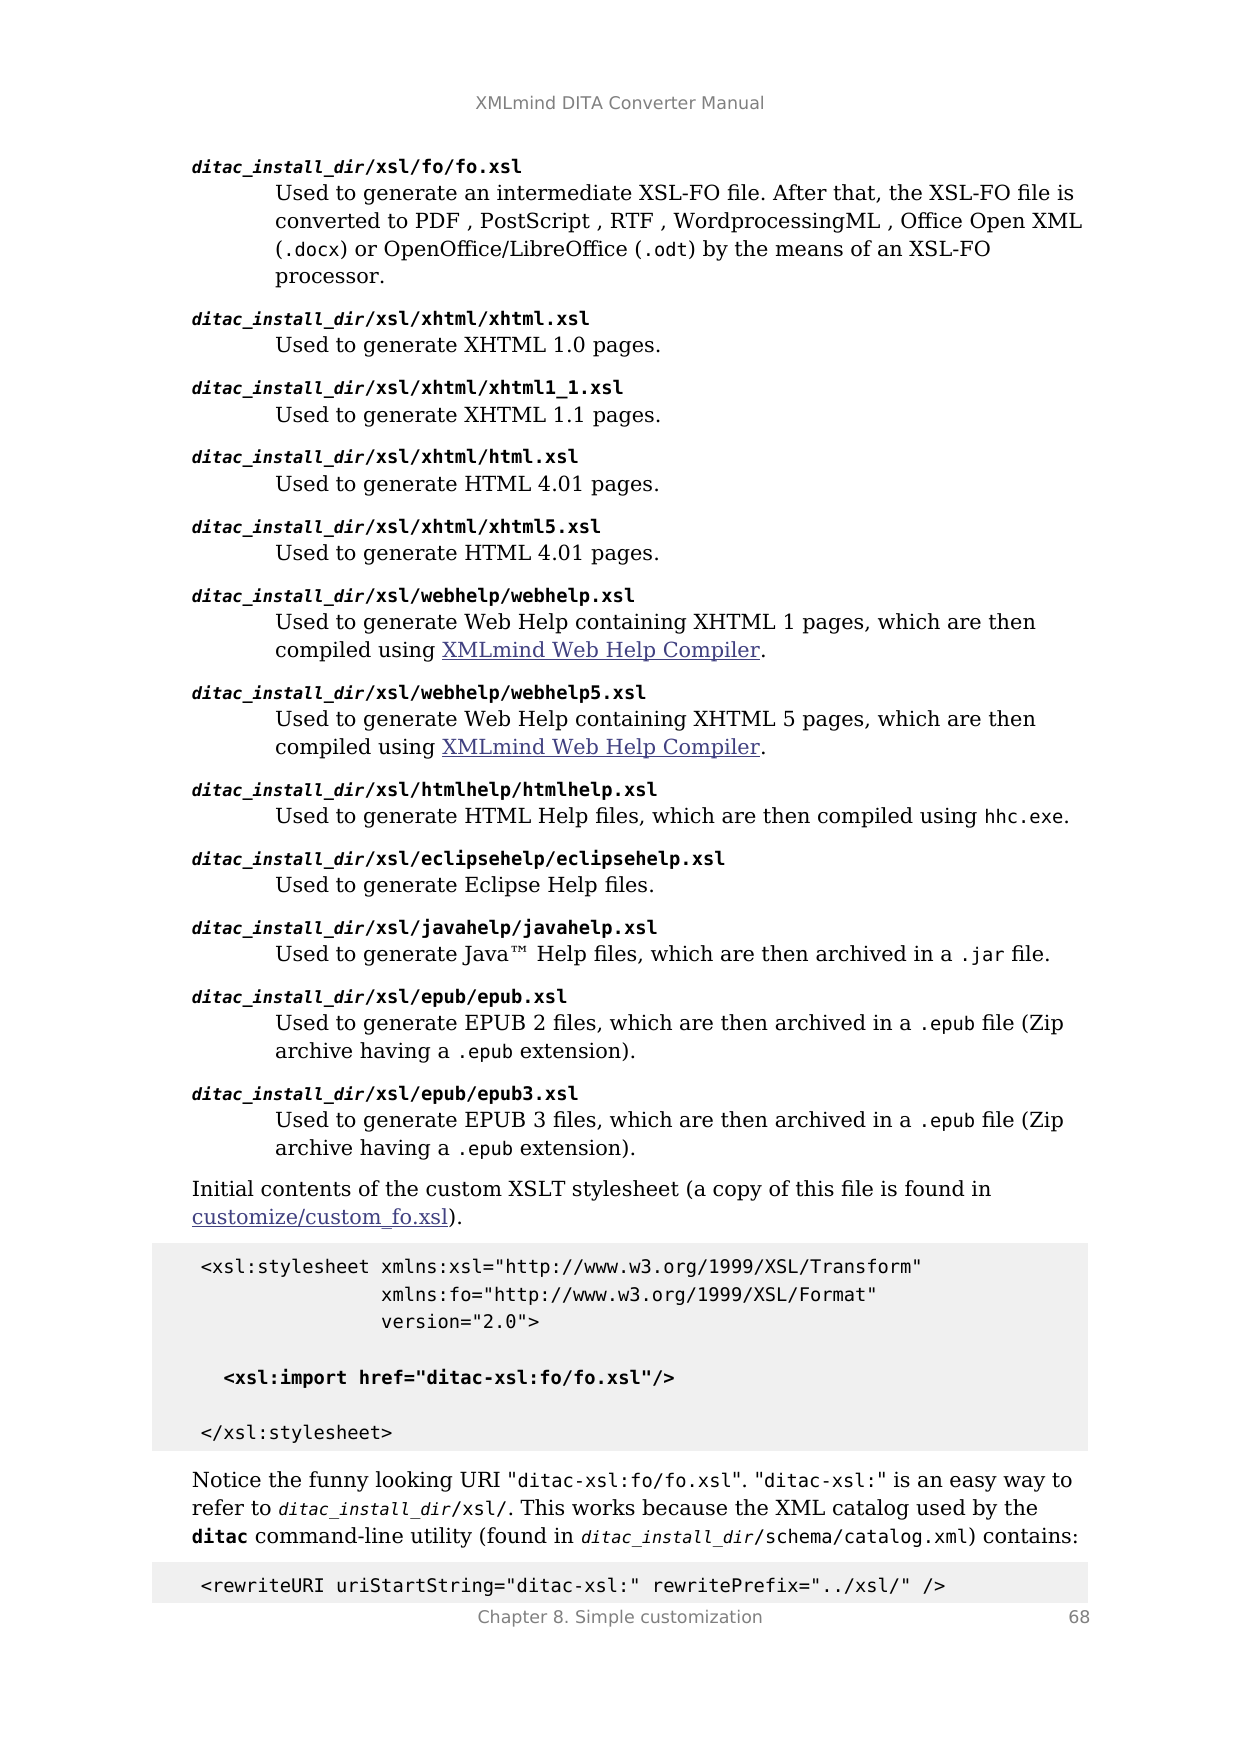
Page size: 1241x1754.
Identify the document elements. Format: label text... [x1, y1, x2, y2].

list Used to generate EPUB 2 files, which are then archived in a .epub file (Zip archive having a .epub extension). [233, 1008, 1090, 1063]
list Notice the funny looking URI "ditac-xsl:fo/fo.xsl". "ditac-xsl:" is an easy way to refer to ditac_install_dir/xsl/. This works because the XML catalog used by the ditac command-line utility (found in ditac_install_dir/schema/catalog.xml) contains: [150, 1465, 1090, 1548]
list ditac_install_dir/xsl/fo/fo.xsl [150, 150, 1090, 178]
list ditac_install_dir/xsl/xhtml/xhtml.xsl [150, 302, 1090, 330]
list ditac_install_dir/xsl/htmlhelp/htmlhelp.xsl [150, 773, 1090, 800]
list Used to generate Java™ Help files, which are then archived in a .jar file. [233, 939, 1090, 966]
list ditac_install_dir/xsl/javahelp/javahelp.xsl [150, 911, 1090, 939]
list Used to generate HTML 4.01 pages. [233, 537, 1090, 565]
list ditac_install_dir/xsl/xhtml/xhtml5.xsl [150, 510, 1090, 537]
list ditac_install_dir/xsl/epub/epub.xsl [150, 980, 1090, 1008]
list ditac_install_dir/xsl/epub/epub3.xsl [150, 1077, 1090, 1105]
list ditac_install_dir/xsl/xhtml/xhtml1_1.xsl [150, 371, 1090, 399]
list Used to generate HTML 4.01 pages. [233, 468, 1090, 496]
list Used to generate HTML Help files, which are then compiled using hhc.exe. [233, 800, 1090, 828]
list <xsl:stylesheet xmlns:xsl="http://www.w3.org/1999/XSL/Transform" xmlns:fo="http://www.w3.org/1999/XSL/Format" version="2.0"> <xsl:import href="ditac-xsl:fo/fo.xsl"/> </xsl:stylesheet> [152, 1243, 1088, 1451]
list ditac_install_dir/xsl/eclipsehelp/eclipsehelp.xsl [150, 842, 1090, 869]
list Used to generate Web Help containing XHTML 1 pages, which are then compiled using XMLmind Web Help Compiler. [233, 607, 1090, 662]
list Used to generate XHTML 1.1 pages. [233, 399, 1090, 427]
list ditac_install_dir/xsl/webhelp/webhelp5.xsl [150, 676, 1090, 703]
list Used to generate XHTML 1.0 pages. [233, 330, 1090, 358]
list <rewriteURI uriStartString="ditac-xsl:" rewritePrefix="../xsl/" /> [152, 1562, 1088, 1603]
list Used to generate Web Help containing XHTML 5 pages, which are then compiled using XMLmind Web Help Compiler. [233, 703, 1090, 759]
list Used to generate Eclipse Help files. [233, 869, 1090, 897]
list Used to generate an intermediate XSL-FO file. After that, the XSL-FO file is converted to PDF , PostScript , RTF , WordprocessingML , Office Open XML (.docx) or OpenOffice/LibreOffice (.odt) by the means of an XSL-FO processor. [233, 178, 1090, 288]
list ditac_install_dir/xsl/xhtml/html.xsl [150, 441, 1090, 468]
list Initial contents of the custom XSLT stylesheet (a copy of this file is found in customize/custom_fo.xsl). [150, 1174, 1090, 1229]
list ditac_install_dir/xsl/webhelp/webhelp.xsl [150, 579, 1090, 607]
list Used to generate EPUB 3 files, which are then archived in a .epub file (Zip archive having a .epub extension). [233, 1105, 1090, 1160]
